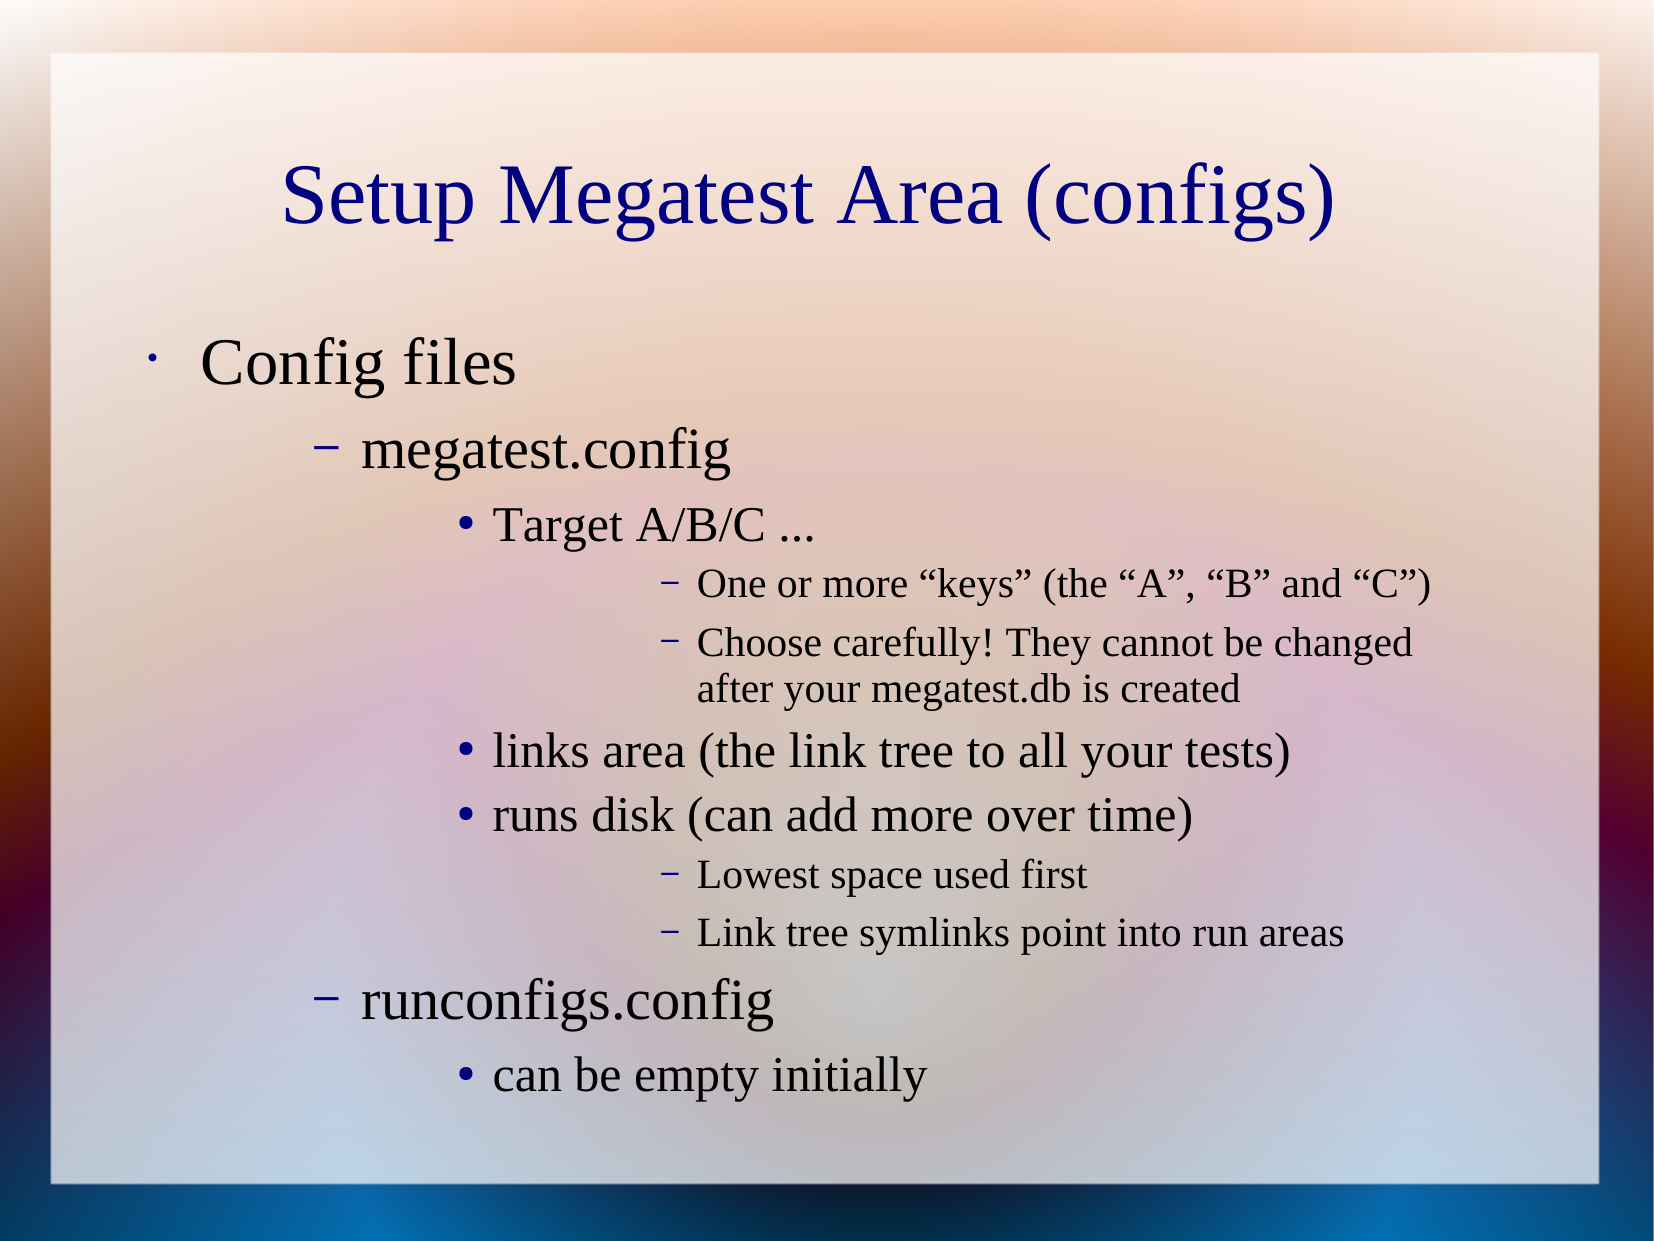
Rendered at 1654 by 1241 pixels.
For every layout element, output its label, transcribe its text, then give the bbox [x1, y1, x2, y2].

list Config files megatest.config Target A/B/C ... One or more “keys” (the “A”, “B” and “C”) Choose carefully! They cannot be changed after your megatest.db is created links area (the link tree to all your tests) runs disk (can add more over time) Lowest space used first Link tree symlinks point into run areas runconfigs.config can be empty initially [129, 324, 1489, 1131]
title Setup Megatest Area (configs) [82, 90, 1536, 298]
picture [0, 0, 1654, 1241]
